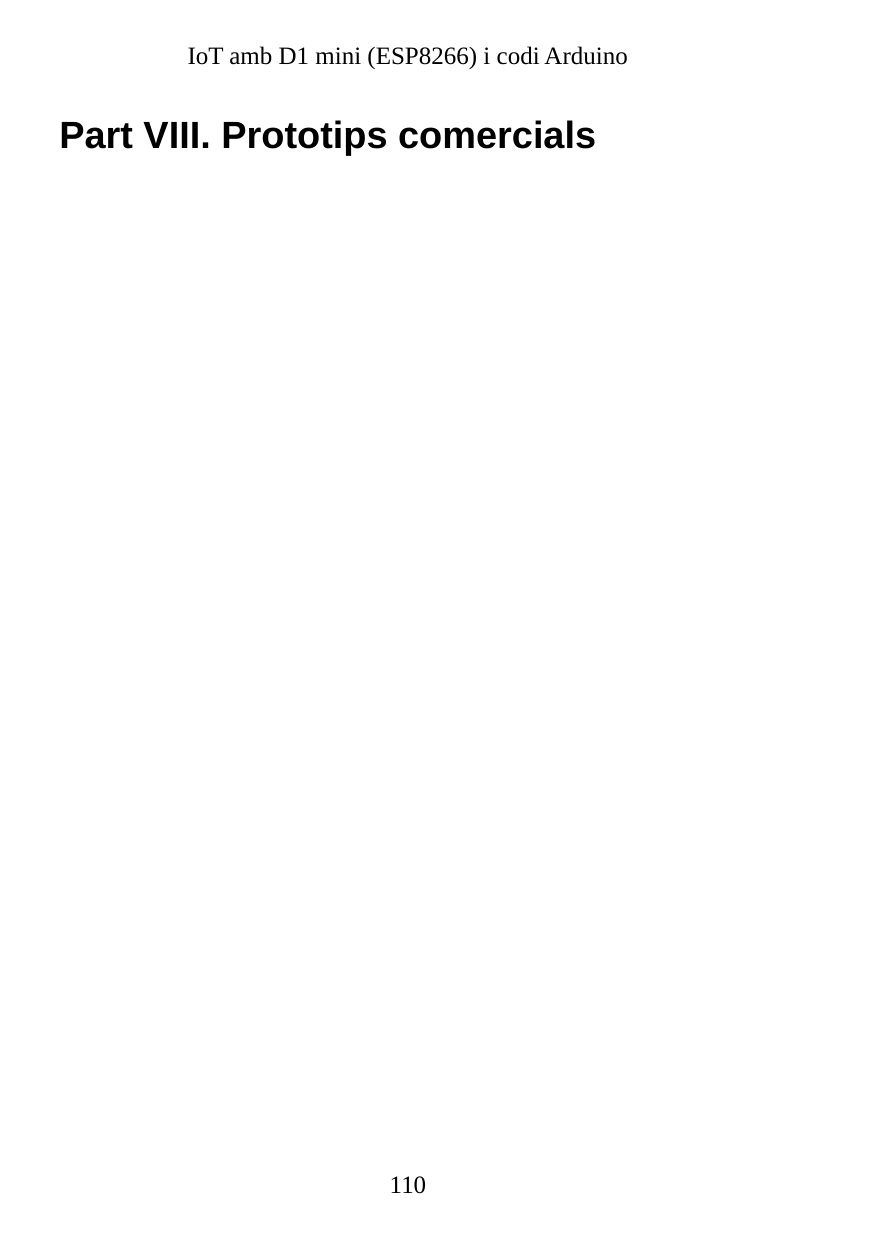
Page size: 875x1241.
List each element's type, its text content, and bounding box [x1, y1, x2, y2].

subtitle Part VIII. Prototips comercials [59, 113, 756, 156]
